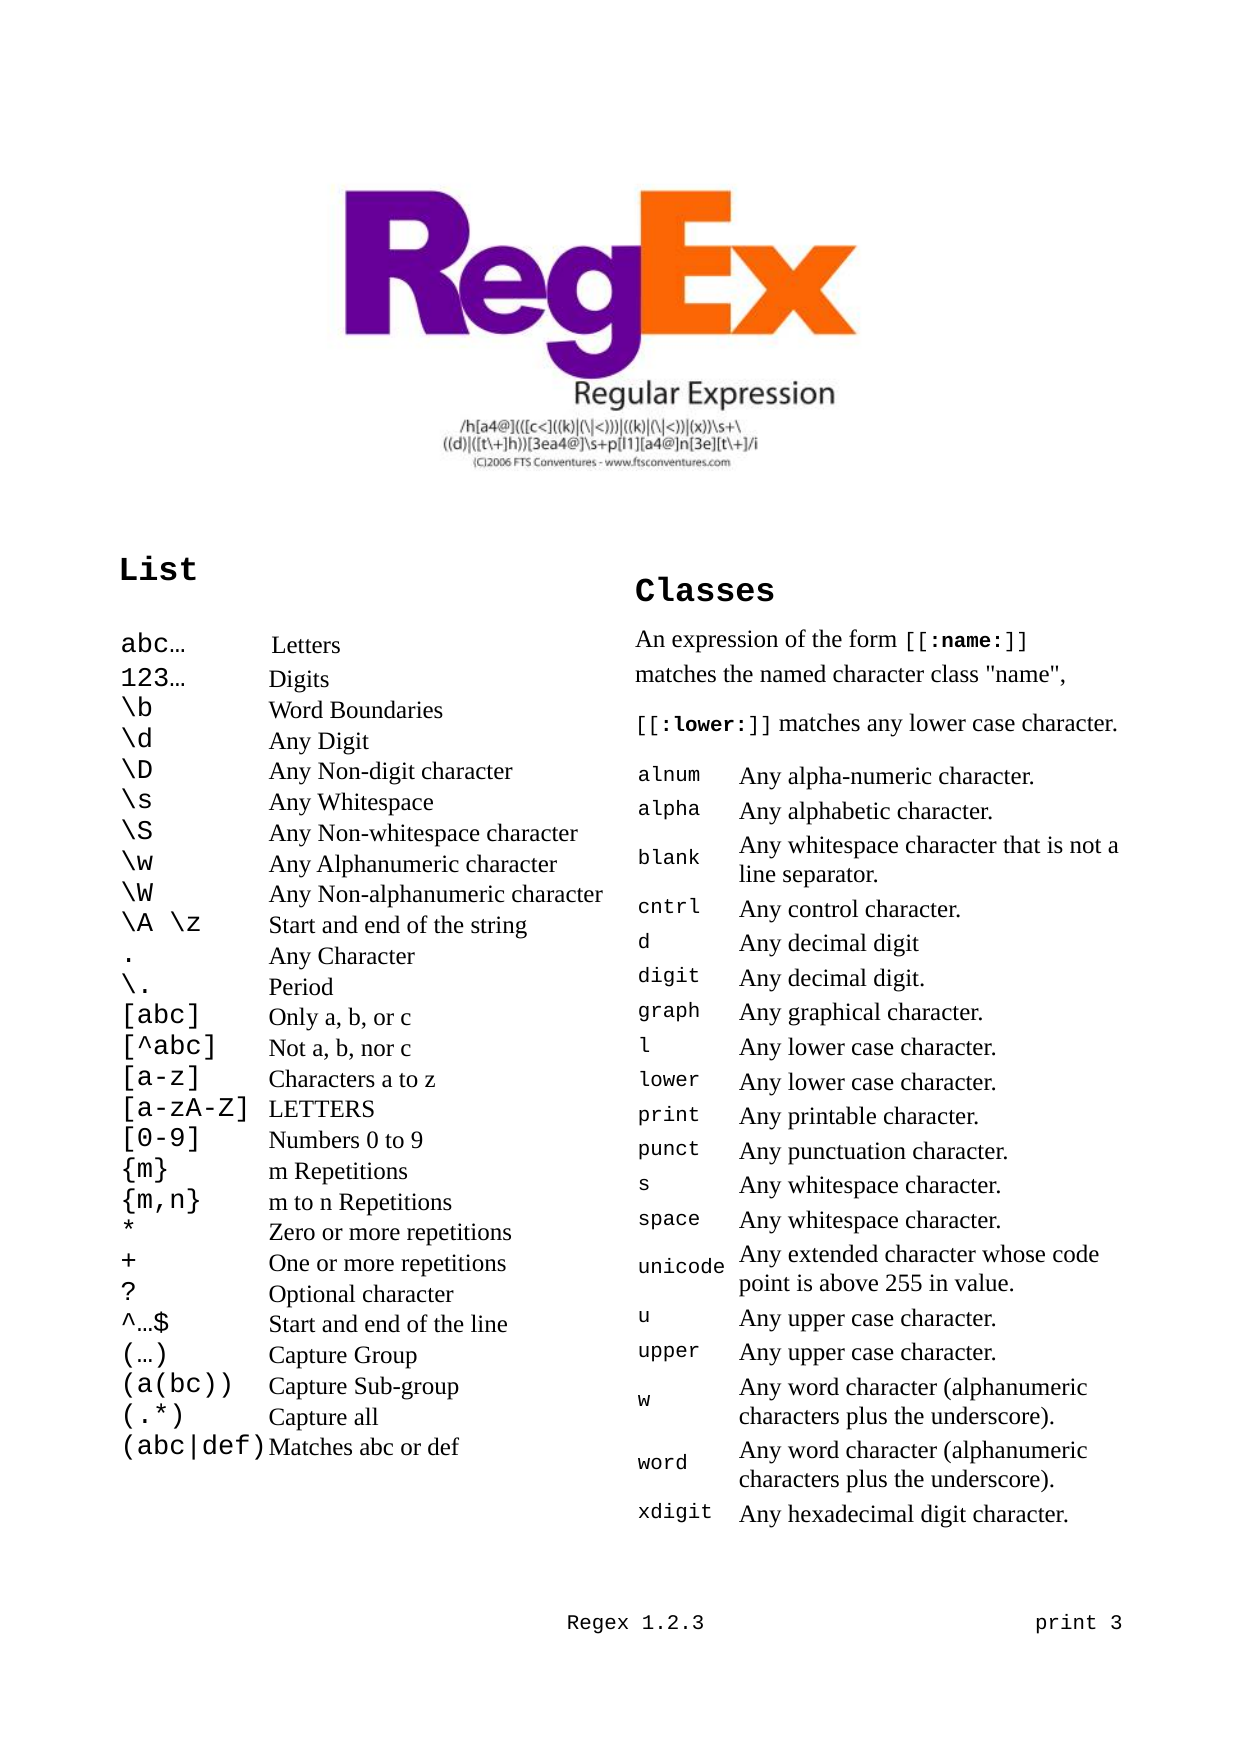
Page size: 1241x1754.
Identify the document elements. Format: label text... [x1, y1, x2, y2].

table_cell . [120, 940, 268, 971]
table_cell Any control character. [736, 891, 1122, 925]
subtitle Classes [635, 573, 1122, 611]
table_cell digit [635, 960, 736, 994]
table_cell One or more repetitions [268, 1247, 606, 1278]
table_cell (a(bc)) [120, 1370, 268, 1401]
table_cell Any lower case character. [736, 1029, 1122, 1064]
table_cell [a-z] [120, 1063, 268, 1093]
table_cell Any Character [268, 940, 606, 971]
table_cell Any hexadecimal digit character. [736, 1496, 1122, 1530]
subtitle List [118, 553, 605, 591]
table_cell \D [120, 756, 268, 786]
table_cell Any decimal digit [736, 925, 1122, 960]
table_cell \. [120, 971, 268, 1001]
table_cell \S [120, 817, 268, 848]
table_cell {m,n} [120, 1186, 268, 1216]
table_cell alpha [635, 793, 736, 827]
table_cell Any Alphanumeric character [268, 848, 606, 878]
table_cell Optional character [268, 1278, 606, 1309]
table_cell \w [120, 848, 268, 878]
table_cell Any Whitespace [268, 786, 606, 817]
table_cell Any extended character whose code point is above 255 in value. [736, 1237, 1122, 1300]
table_cell Any whitespace character. [736, 1168, 1122, 1202]
table_cell Not a, b, nor c [268, 1032, 606, 1063]
table_cell Numbers 0 to 9 [268, 1124, 606, 1155]
table_cell xdigit [635, 1496, 736, 1530]
table_cell Any Non-whitespace character [268, 817, 606, 848]
table_cell * [120, 1216, 268, 1247]
table_cell \W [120, 879, 268, 909]
table_cell m Repetitions [268, 1155, 606, 1186]
table_cell Start and end of the string [268, 909, 606, 940]
table_cell Start and end of the line [268, 1309, 606, 1339]
table_cell Any whitespace character that is not a line separator. [736, 828, 1122, 891]
table_cell Only a, b, or c [268, 1001, 606, 1032]
table_cell ^…$ [120, 1309, 268, 1339]
table_cell Capture Group [268, 1339, 606, 1370]
table_cell Period [268, 971, 606, 1001]
table_cell u [635, 1300, 736, 1334]
table_cell Characters a to z [268, 1063, 606, 1093]
table_cell [^abc] [120, 1032, 268, 1063]
table_cell d [635, 925, 736, 960]
table_cell {m} [120, 1155, 268, 1186]
table_cell \s [120, 786, 268, 817]
table_header alnum [635, 758, 736, 793]
table_cell Any word character (alphanumeric characters plus the underscore). [736, 1369, 1122, 1432]
table_cell \d [120, 725, 268, 756]
table_cell lower [635, 1064, 736, 1098]
table_cell [abc] [120, 1001, 268, 1032]
table_cell s [635, 1168, 736, 1202]
table_cell m to n Repetitions [268, 1186, 606, 1216]
table_cell Zero or more repetitions [268, 1216, 606, 1247]
table_cell word [635, 1433, 736, 1496]
table_cell cntrl [635, 891, 736, 925]
table_cell Any alphabetic character. [736, 793, 1122, 827]
table_cell [a-zA-Z] [120, 1094, 268, 1124]
table_cell Any Non-alphanumeric character [268, 879, 606, 909]
table_cell Word Boundaries [268, 694, 606, 725]
picture [307, 143, 933, 516]
table_cell Any upper case character. [736, 1300, 1122, 1334]
table_cell Any upper case character. [736, 1335, 1122, 1369]
table_cell Any lower case character. [736, 1064, 1122, 1098]
table_cell print [635, 1098, 736, 1133]
table_cell (…) [120, 1339, 268, 1370]
table_cell w [635, 1369, 736, 1432]
table_cell \b [120, 694, 268, 725]
table_cell unicode [635, 1237, 736, 1300]
text An expression of the form [[:name:]] matches the named character class "name", [635, 624, 1122, 688]
table_cell Any word character (alphanumeric characters plus the underscore). [736, 1433, 1122, 1496]
table_header abc… [120, 627, 268, 663]
table_cell Digits [268, 663, 606, 694]
text [[:lower:]] matches any lower case character. [635, 708, 1122, 738]
table_cell Capture Sub-group [268, 1370, 606, 1401]
table_cell Capture all [268, 1401, 606, 1432]
table_cell blank [635, 828, 736, 891]
table_cell Any graphical character. [736, 995, 1122, 1029]
table_cell Any punctuation character. [736, 1133, 1122, 1167]
table_cell Any printable character. [736, 1098, 1122, 1133]
table_cell Any Digit [268, 725, 606, 756]
table_cell punct [635, 1133, 736, 1167]
table_cell \A \z [120, 909, 268, 940]
table_cell space [635, 1202, 736, 1237]
table_cell (.*) [120, 1401, 268, 1432]
table_cell ? [120, 1278, 268, 1309]
table_cell 123… [120, 663, 268, 694]
table_cell Any Non-digit character [268, 756, 606, 786]
table_cell l [635, 1029, 736, 1064]
table_cell Any decimal digit. [736, 960, 1122, 994]
table_cell graph [635, 995, 736, 1029]
table_cell [0-9] [120, 1124, 268, 1155]
table_cell (abc|def) [120, 1432, 268, 1462]
table_cell Any whitespace character. [736, 1202, 1122, 1237]
table_cell Matches abc or def [268, 1432, 606, 1462]
table_header Any alpha-numeric character. [736, 758, 1122, 793]
table_header Letters [268, 627, 606, 663]
table_cell upper [635, 1335, 736, 1369]
table_cell + [120, 1247, 268, 1278]
table_cell LETTERS [268, 1094, 606, 1124]
